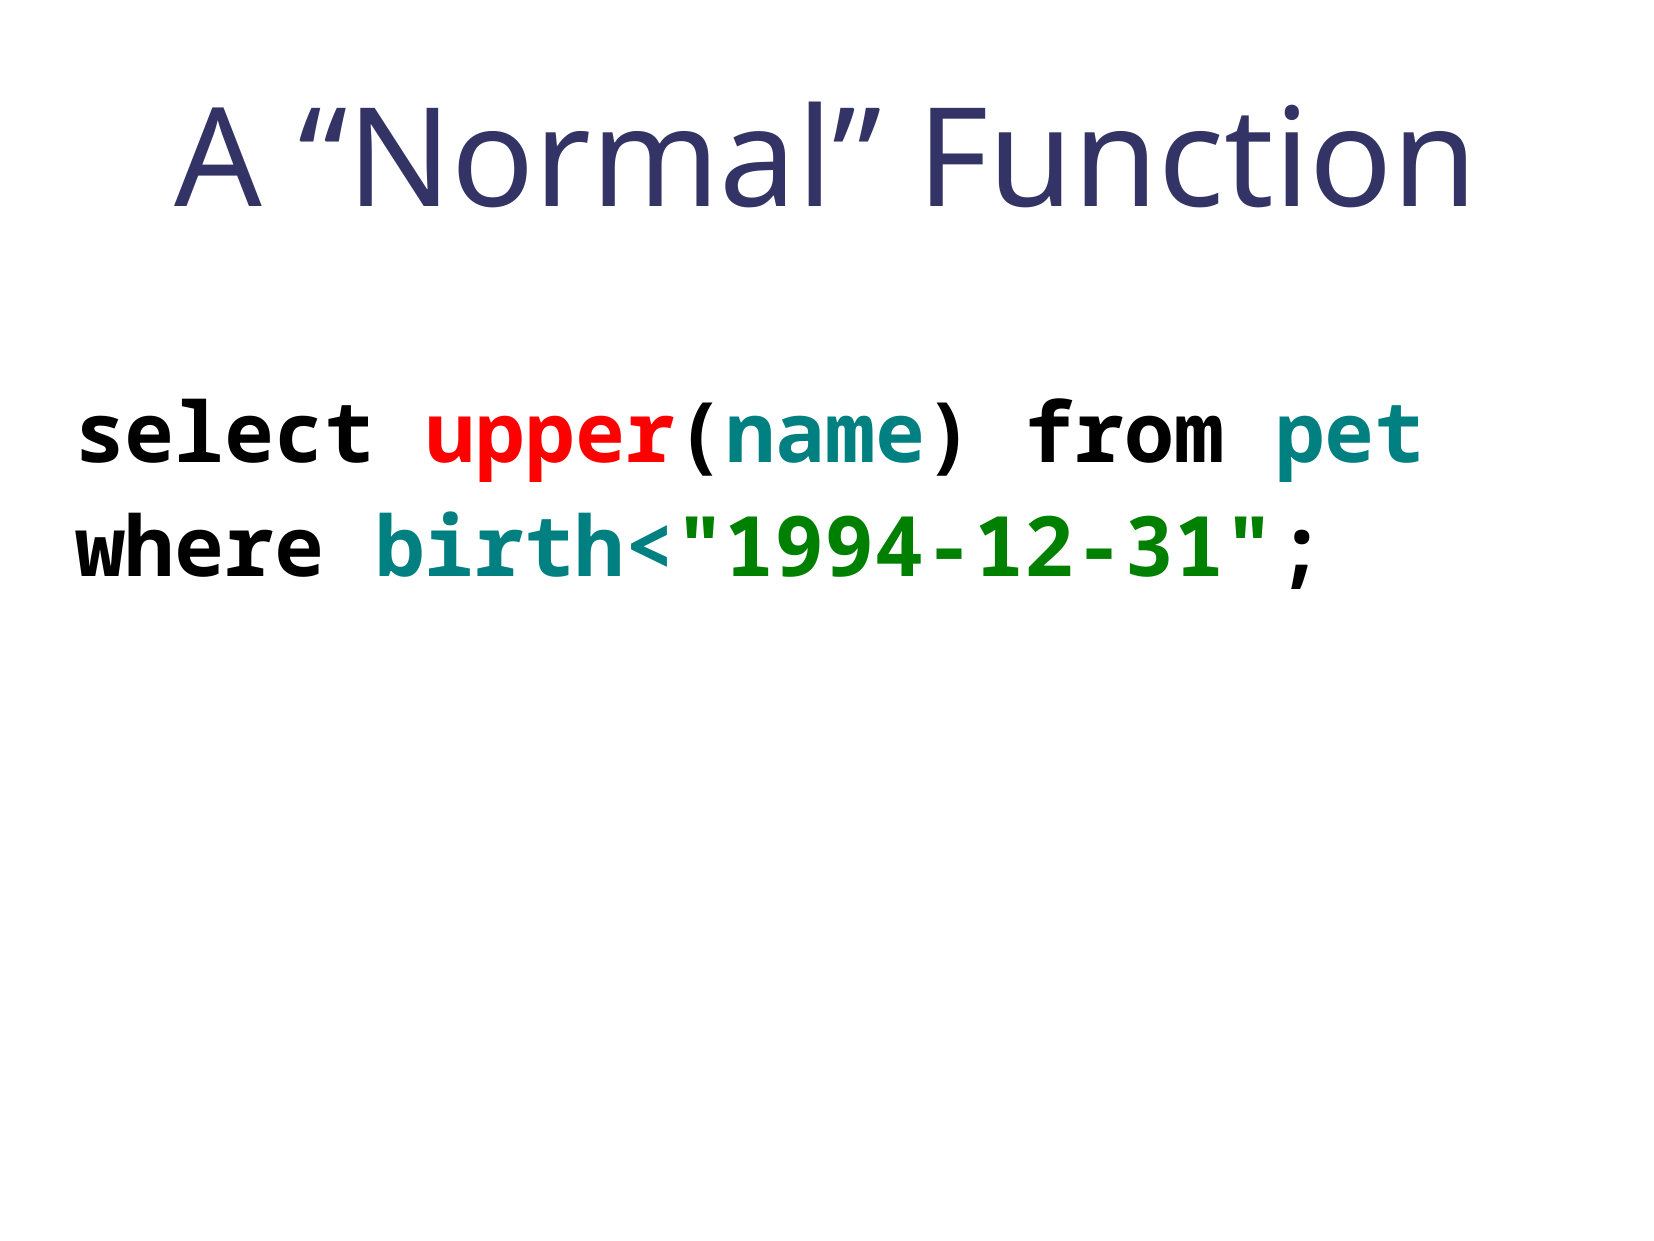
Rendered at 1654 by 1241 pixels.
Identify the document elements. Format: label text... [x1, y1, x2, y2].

title A “Normal” Function [82, 56, 1571, 250]
subtitle select upper(name) from pet where birth<"1994-12-31"; [75, 391, 1613, 584]
